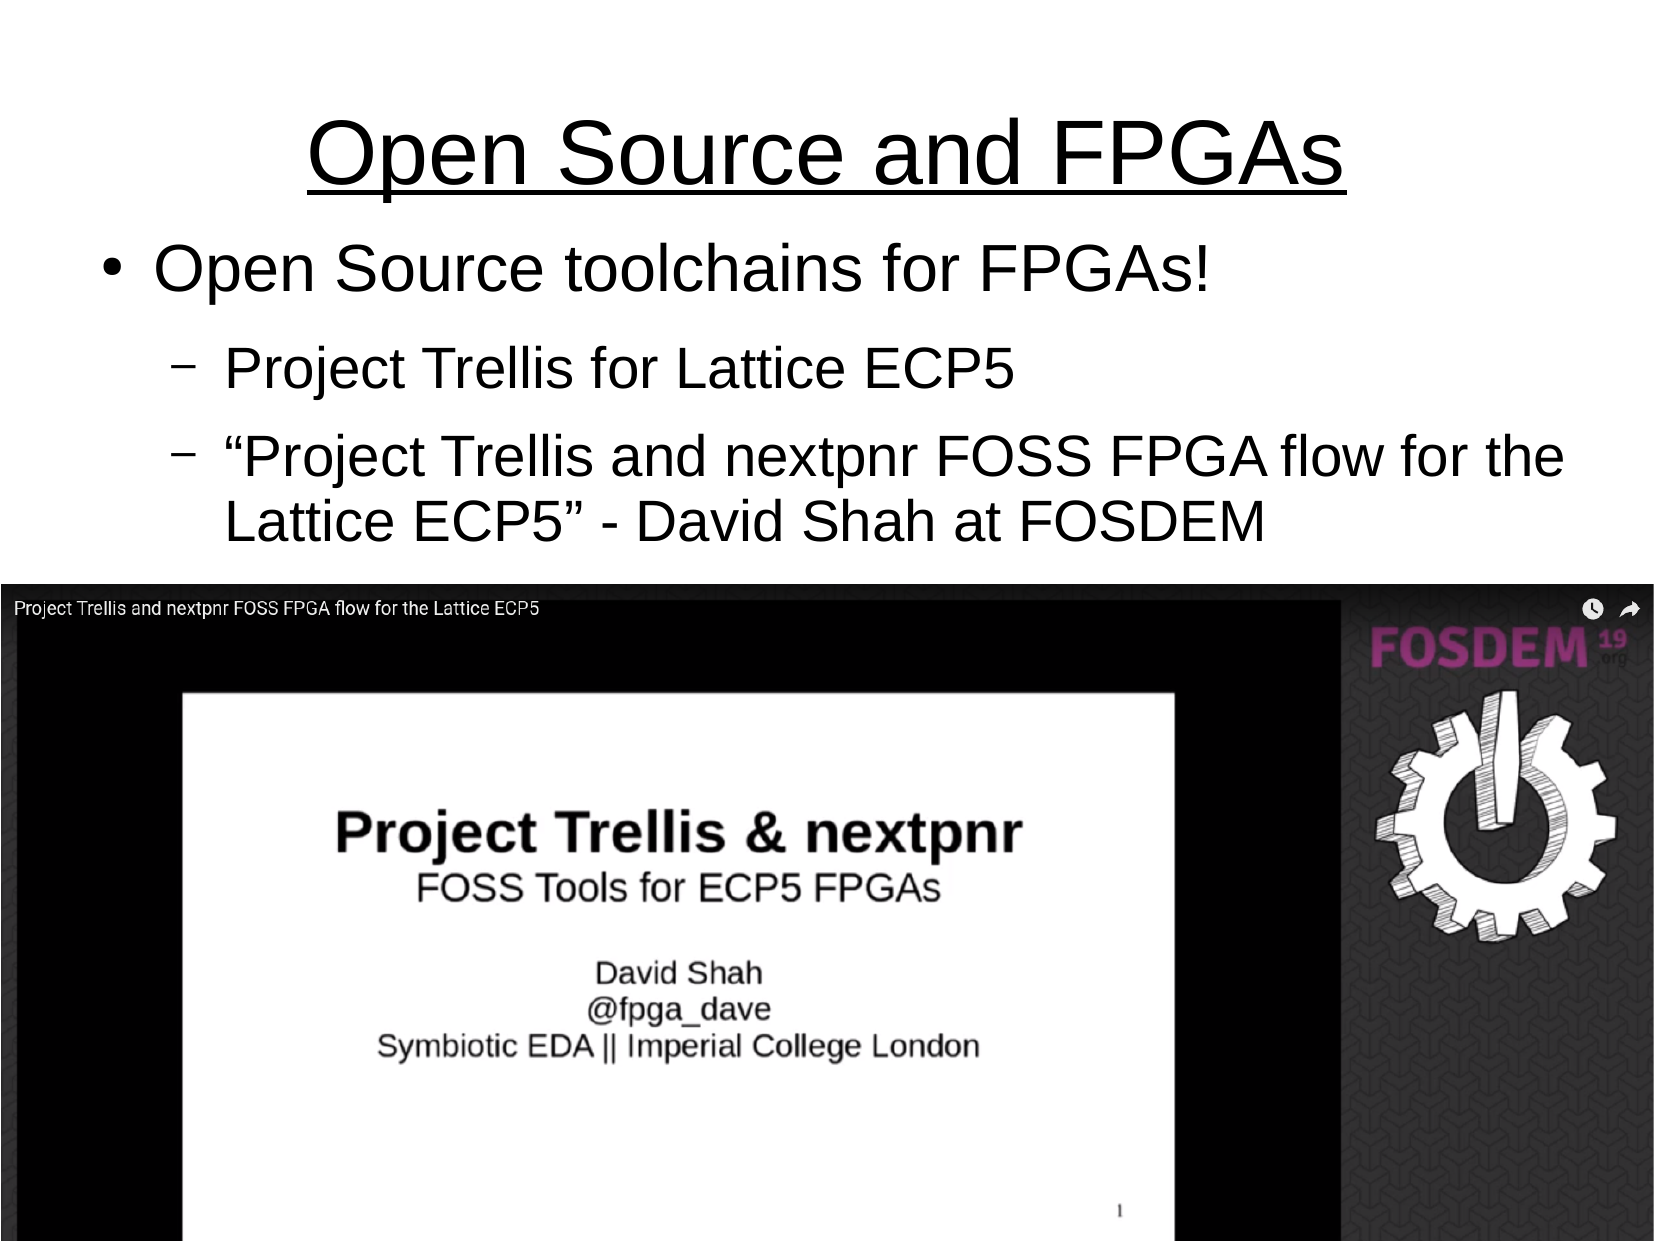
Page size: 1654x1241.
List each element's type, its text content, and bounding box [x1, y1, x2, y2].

picture [1, 584, 1654, 1241]
list Open Source toolchains for FPGAs! Project Trellis for Lattice ECP5 “Project Trellis and nextpnr FOSS FPGA flow for the Lattice ECP5” - David Shah at FOSDEM youtube.com/watch?v=0se7kNes3EU [82, 257, 1571, 584]
title Open Source and FPGAs [82, 49, 1571, 257]
